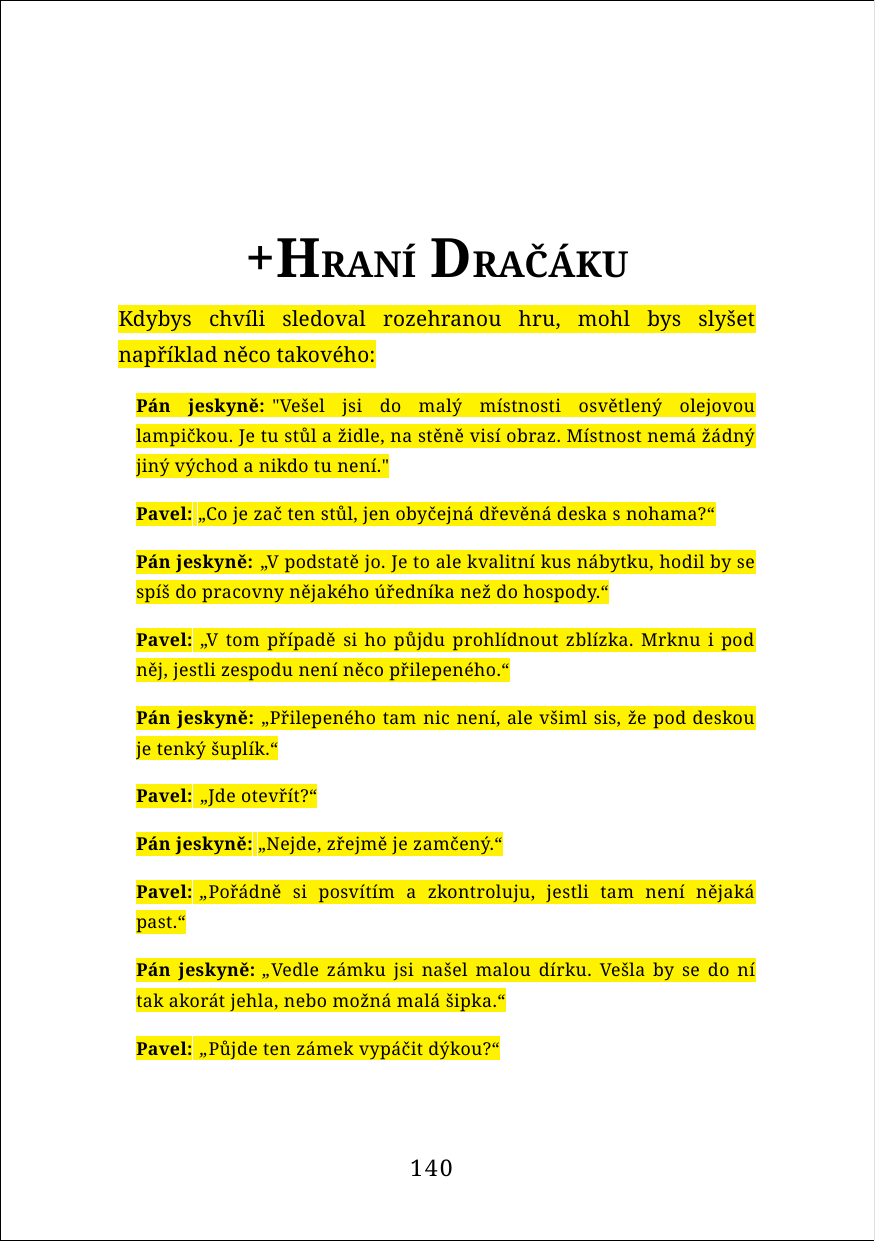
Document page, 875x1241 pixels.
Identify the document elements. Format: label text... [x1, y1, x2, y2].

text Pavel: „Půjde ten zámek vypáčit dýkou?“ [136, 1036, 756, 1060]
subtitle +Hraní Dračáku [118, 219, 756, 293]
text Pán jeskyně: „Vedle zámku jsi našel malou dírku. Vešla by se do ní tak akorát jehla, nebo možná malá šipka.“ [136, 958, 756, 1012]
text Pavel: „Co je zač ten stůl, jen obyčejná dřevěná deska s nohama?“ [136, 502, 756, 526]
text Pán jeskyně: „Nejde, zřejmě je zamčený.“ [136, 832, 756, 856]
text Pán jeskyně: „V podstatě jo. Je to ale kvalitní kus nábytku, hodil by se spíš do pracovny nějakého úředníka než do hospody.“ [136, 549, 756, 604]
text Kdybys chvíli sledoval rozehranou hru, mohl bys slyšet například něco takového: [118, 304, 756, 368]
text Pán jeskyně: „Přilepeného tam nic není, ale všiml sis, že pod deskou je tenký šuplík.“ [136, 706, 756, 760]
text Pavel: „Jde otevřít?“ [136, 784, 756, 808]
text Pavel: „V tom případě si ho půjdu prohlídnout zblízka. Mrknu i pod něj, jestli zespodu není něco přilepeného.“ [136, 628, 756, 682]
text Pán jeskyně: "Vešel jsi do malý místnosti osvětlený olejovou lampičkou. Je tu stůl a židle, na stěně visí obraz. Místnost nemá žádný jiný východ a nikdo tu není." [136, 393, 756, 478]
text Pavel: „Pořádně si posvítím a zkontroluju, jestli tam není nějaká past.“ [136, 880, 756, 934]
